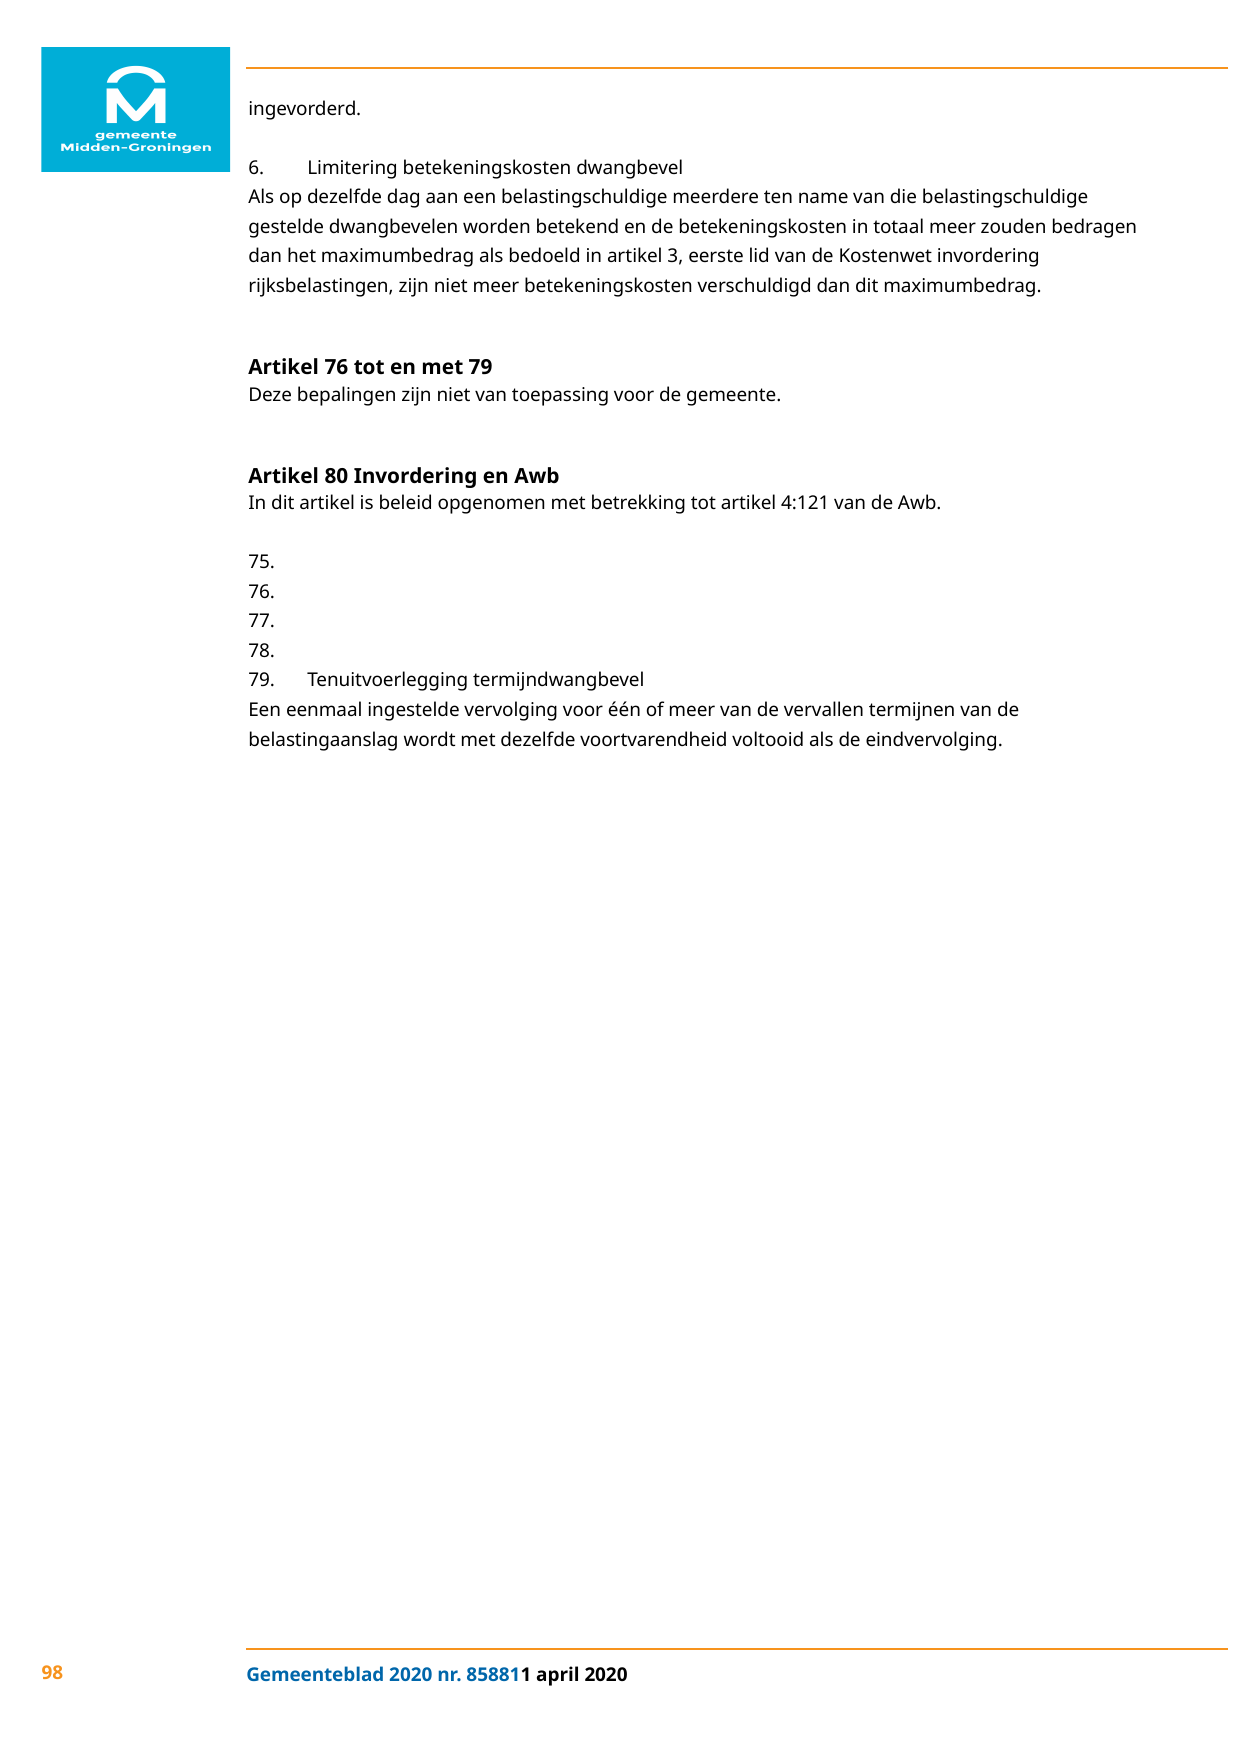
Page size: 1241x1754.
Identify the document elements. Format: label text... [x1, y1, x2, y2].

list Limitering betekeningskosten dwangbevel [248, 154, 1152, 180]
text In dit artikel is beleid opgenomen met betrekking tot artikel 4:121 van de Awb. [248, 489, 1152, 515]
text Een eenmaal ingestelde vervolging voor één of meer van de vervallen termijnen van de belastingaanslag wordt met dezelfde voortvarendheid voltooid als de eindvervolging. [248, 696, 1152, 752]
picture [107, 89, 165, 122]
text ingevorderd. [248, 95, 1152, 121]
text Artikel 80 Invordering en Awb [248, 461, 1152, 489]
text Als op dezelfde dag aan een belastingschuldige meerdere ten name van die belastingschuldige gestelde dwangbevelen worden betekend en de betekeningskosten in totaal meer zouden bedragen dan het maximumbedrag als bedoeld in artikel 3, eerste lid van de Kostenwet invordering rijksbelastingen, zijn niet meer betekeningskosten verschuldigd dan dit maximumbedrag. [248, 183, 1152, 298]
text Deze bepalingen zijn niet van toepassing voor de gemeente. [248, 381, 1152, 406]
list Tenuitvoerlegging termijndwangbevel [248, 667, 1152, 692]
text Artikel 76 tot en met 79 [248, 352, 1152, 381]
picture [108, 66, 164, 82]
picture [184, 146, 190, 153]
